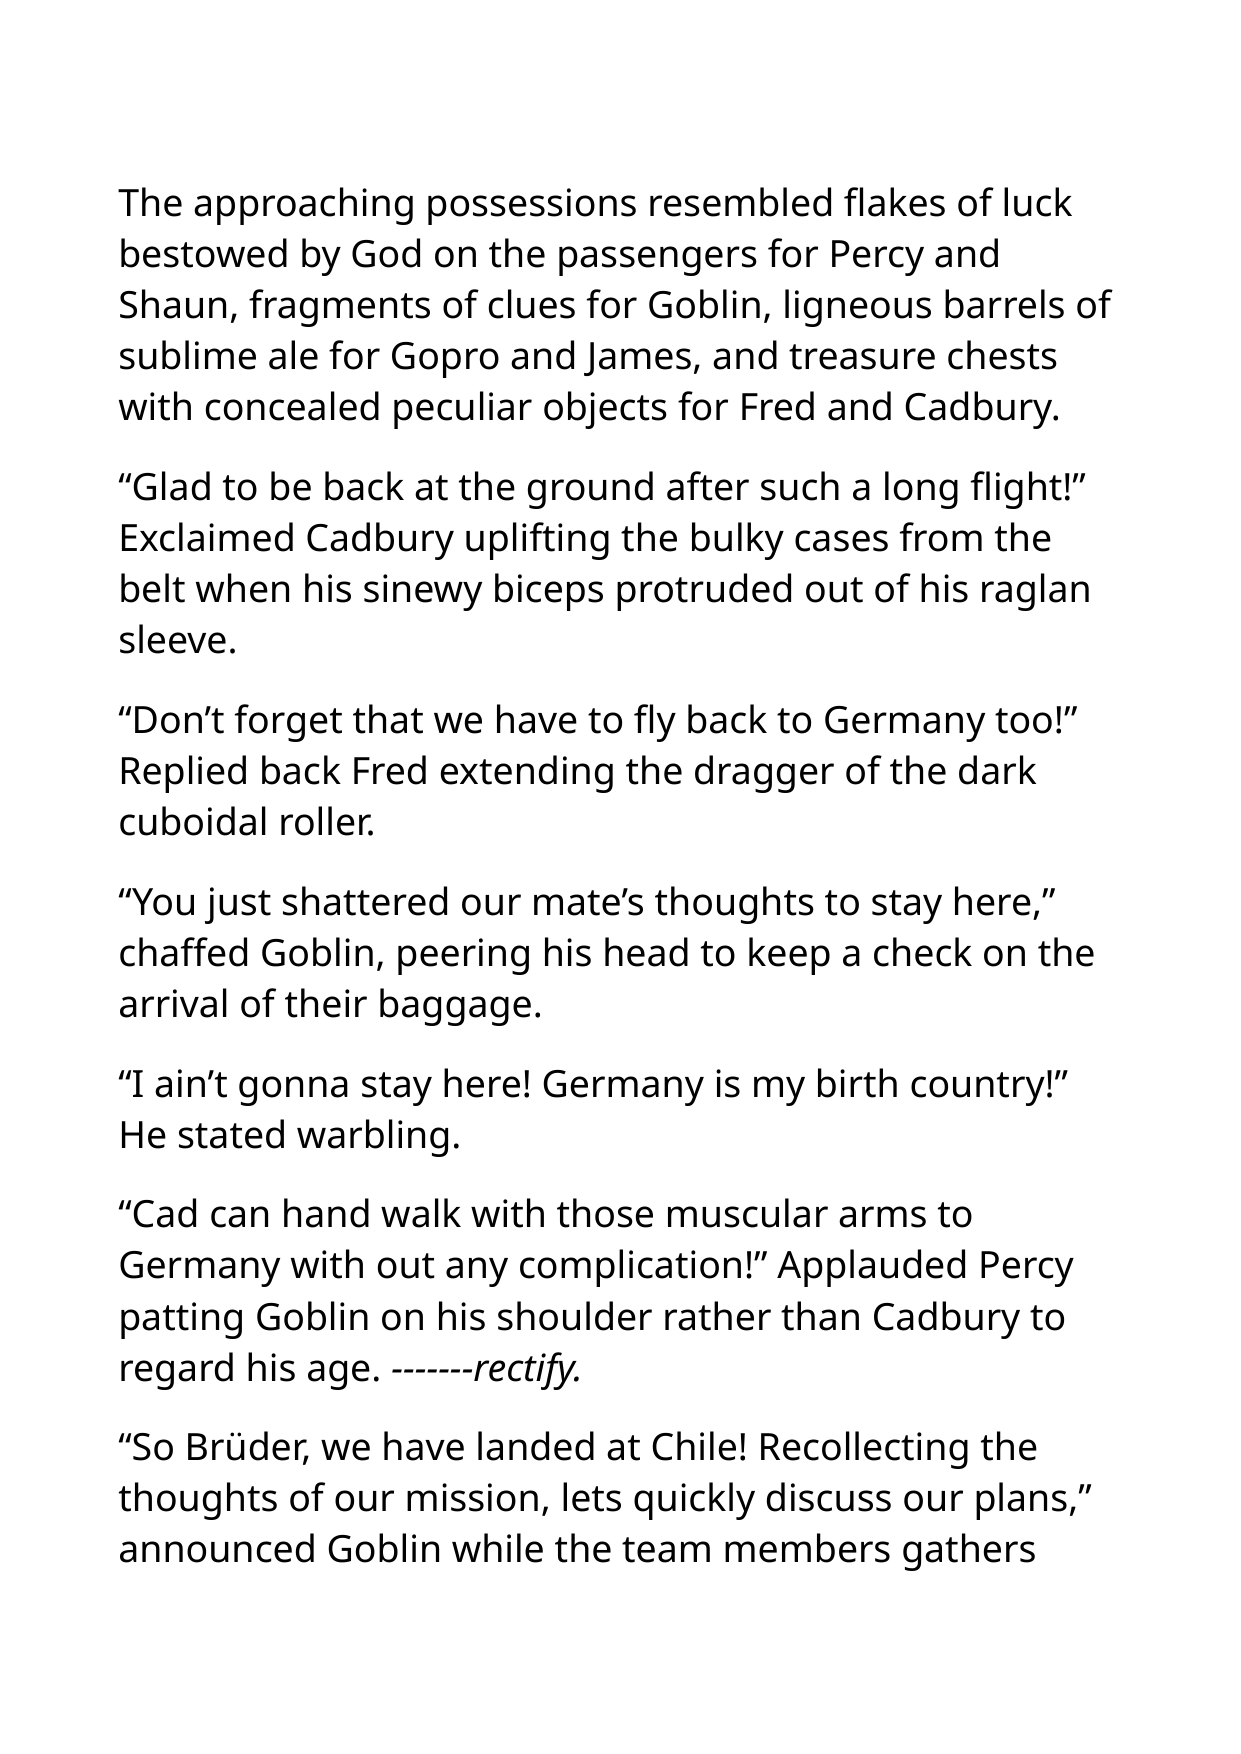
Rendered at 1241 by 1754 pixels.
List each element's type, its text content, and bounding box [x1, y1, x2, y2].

text “So Brüder, we have landed at Chile! Recollecting the thoughts of our mission, lets quickly discuss our plans,” announced Goblin while the team members gathers [118, 1421, 1122, 1574]
text “Don’t forget that we have to fly back to Germany too!” Replied back Fred extending the dragger of the dark cuboidal roller. [118, 693, 1122, 846]
text The approaching possessions resembled flakes of luck bestowed by God on the passengers for Percy and Shaun, fragments of clues for Goblin, ligneous barrels of sublime ale for Gopro and James, and treasure chests with concealed peculiar objects for Fred and Cadbury. [118, 176, 1122, 432]
text “I ain’t gonna stay here! Germany is my birth country!” He stated warbling. [118, 1057, 1122, 1159]
text “Glad to be back at the ground after such a long flight!” Exclaimed Cadbury uplifting the bulky cases from the belt when his sinewy biceps protruded out of his raglan sleeve. [118, 460, 1122, 664]
text “You just shattered our mate’s thoughts to stay here,” chaffed Goblin, peering his head to keep a check on the arrival of their baggage. [118, 875, 1122, 1028]
text “Cad can hand walk with those muscular arms to Germany with out any complication!” Applauded Percy patting Goblin on his shoulder rather than Cadbury to regard his age. -------rectify. [118, 1188, 1122, 1392]
